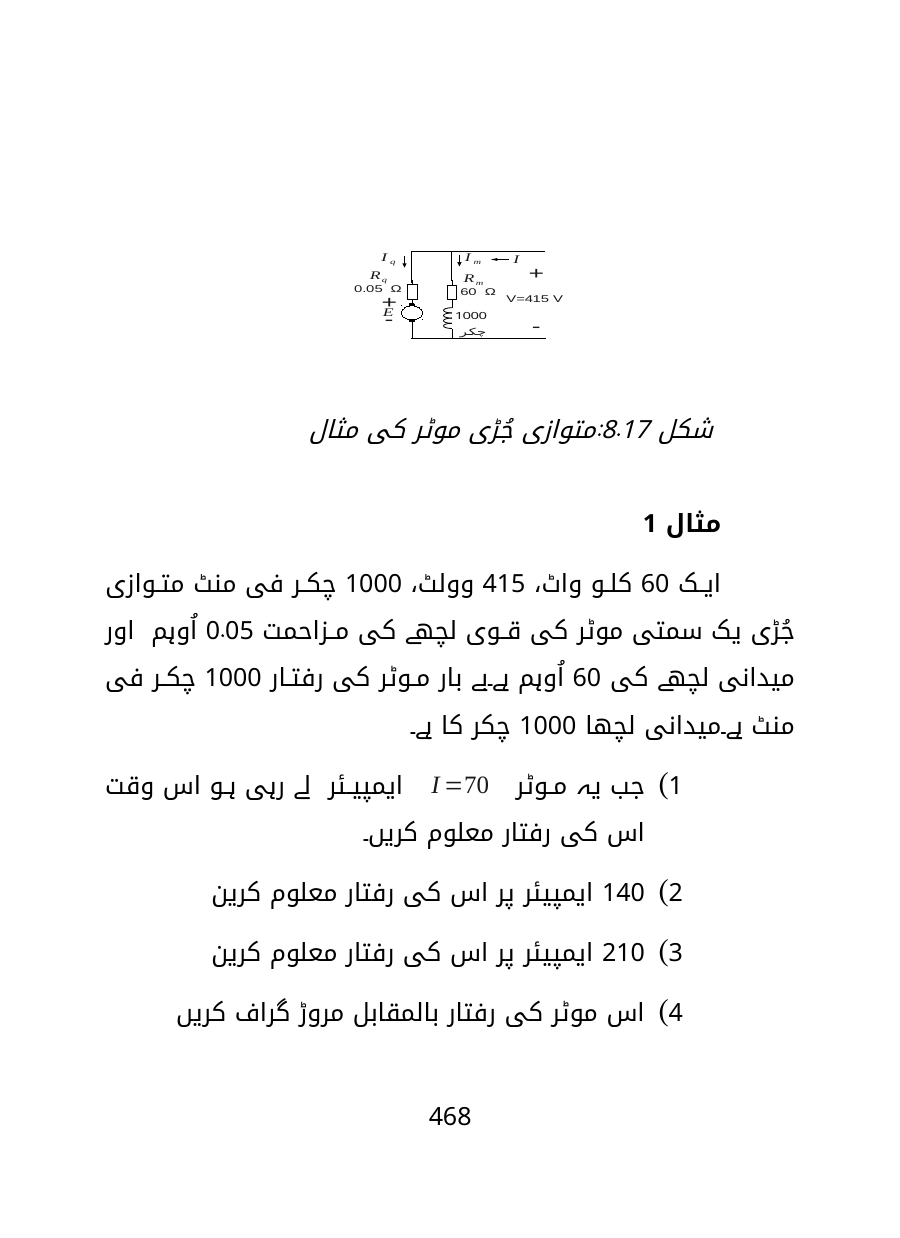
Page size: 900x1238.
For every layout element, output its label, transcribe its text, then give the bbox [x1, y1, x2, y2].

text مثال 1 [105, 500, 795, 547]
text ایک 60 کلو واٹ، 415 وولٹ، 1000 چکر فی منٹ متوازی جُڑی یک سمتی موٹر کی قوی لچھے کی مزاحمت 0.05 اُوہم اور میدانی لچھے کی 60 اُوہم ہے۔بے بار موٹر کی رفتار 1000 چکر فی منٹ ہے۔میدانی لچھا 1000 چکر کا ہے۔ [105, 560, 795, 749]
list اس موٹر کی رفتار بالمقابل مروڑ گراف کریں [105, 989, 682, 1036]
list 210 ایمپیئر پر اس کی رفتار معلوم کرین [105, 929, 682, 977]
list 140 ایمپیئر پر اس کی رفتار معلوم کرین [105, 869, 682, 917]
text شکل 8.17:متوازی جُڑی موٹر کی مثال [187, 181, 712, 453]
list جب یہ موٹر ایمپیئر لے رہی ہو اس وقت اس کی رفتار معلوم کریں۔ [105, 762, 682, 857]
